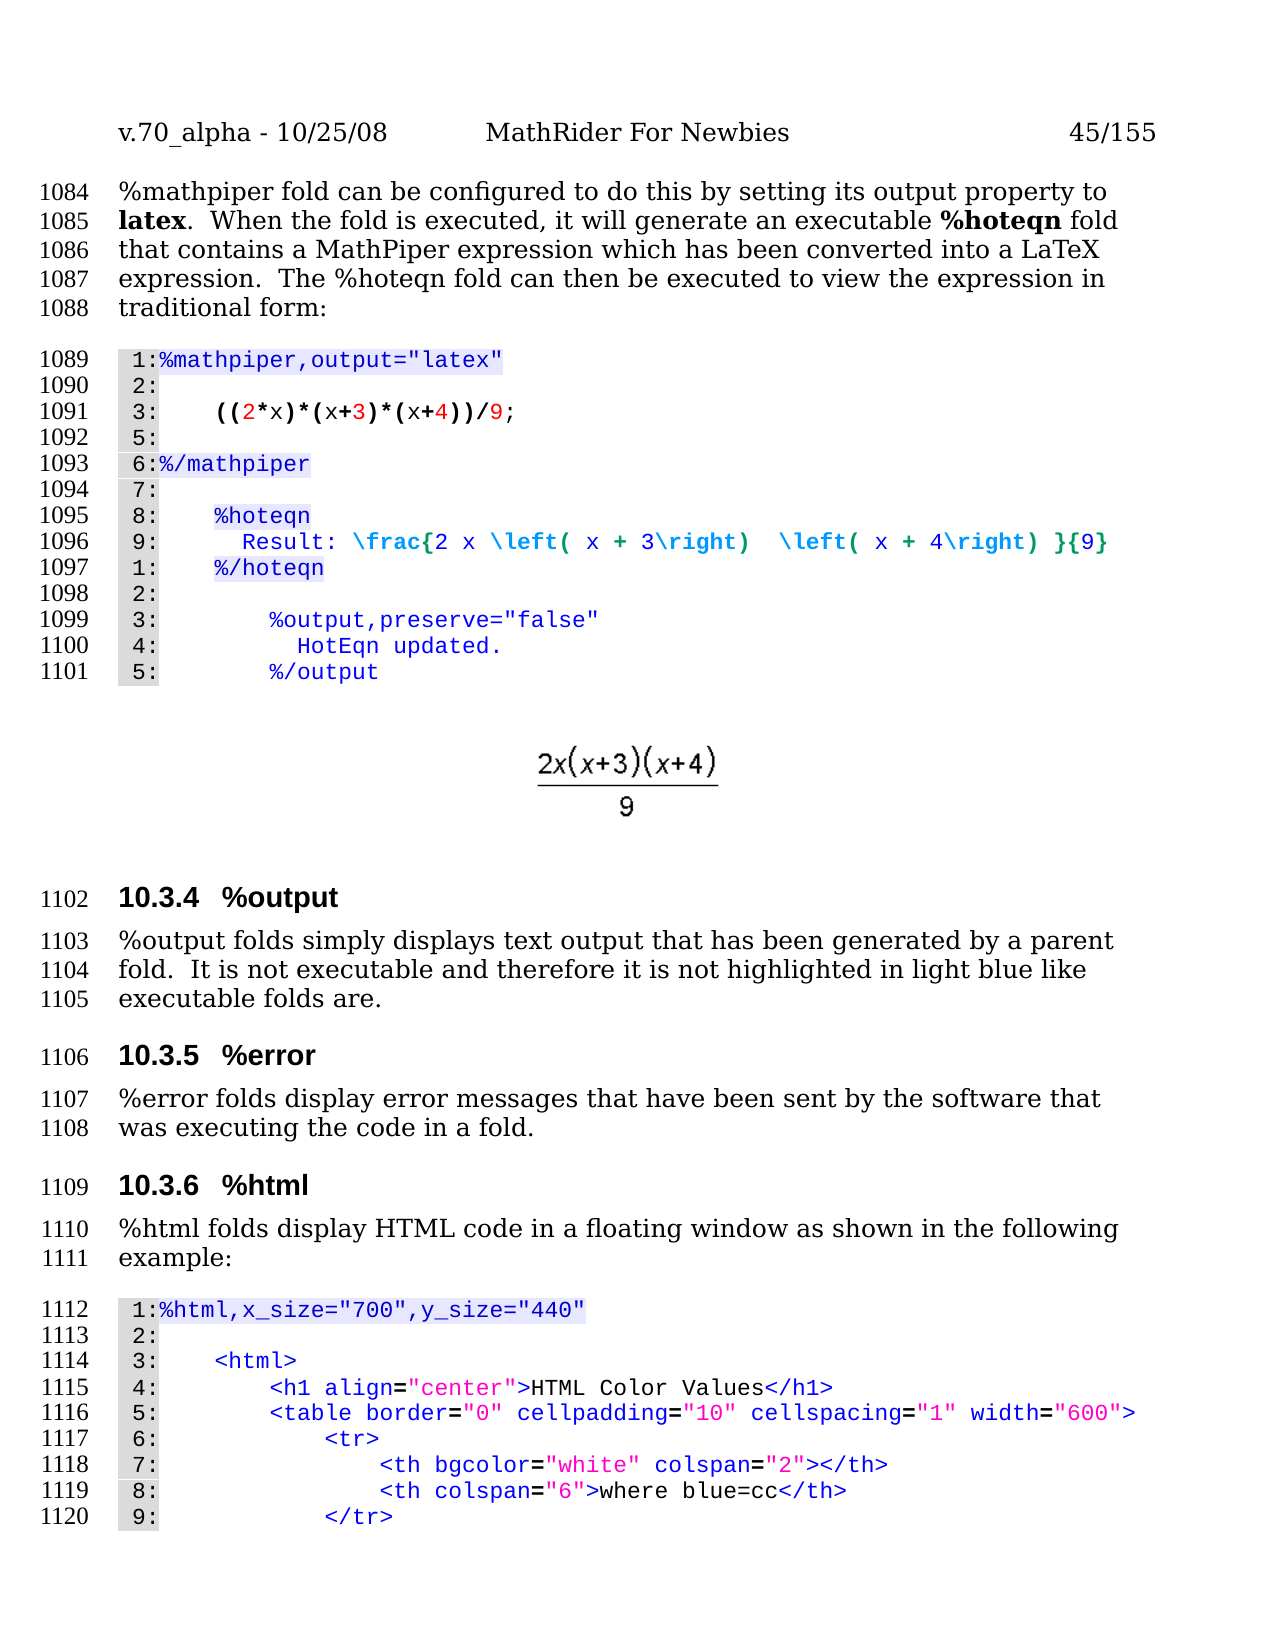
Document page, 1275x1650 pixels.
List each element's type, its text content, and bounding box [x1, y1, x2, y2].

text 3: ((2*x)*(x+3)*(x+4))/9; [118, 401, 1157, 427]
text 2: [118, 1324, 1157, 1350]
text 8: %hoteqn [118, 504, 1157, 530]
subtitle %output [118, 880, 1157, 913]
text 4: HotEqn updated. [118, 634, 1157, 660]
text 7: [118, 478, 1157, 504]
text 6: <tr> [118, 1428, 1157, 1454]
text 4: <h1 align="center">HTML Color Values</h1> [118, 1376, 1157, 1402]
text 9: Result: \frac{2 x \left( x + 3\right) \left( x + 4\right) }{9} [118, 530, 1157, 556]
text %error folds display error messages that have been sent by the software that was executing the code in a fold. [118, 1084, 1157, 1143]
picture [534, 741, 741, 829]
text 2: [118, 582, 1157, 608]
text 6:%/mathpiper [118, 452, 1157, 478]
text 7: <th bgcolor="white" colspan="2"></th> [118, 1454, 1157, 1479]
text %output folds simply displays text output that has been generated by a parent fold. It is not executable and therefore it is not highlighted in light blue like executable folds are. [118, 926, 1157, 1013]
text 3: %output,preserve="false" [118, 608, 1157, 634]
text 1:%mathpiper,output="latex" [118, 349, 1157, 375]
text %html folds display HTML code in a floating window as shown in the following example: [118, 1214, 1157, 1272]
text 5: %/output [118, 660, 1157, 686]
text 1: %/hoteqn [118, 556, 1157, 582]
text 5: [118, 427, 1157, 452]
subtitle %html [118, 1168, 1157, 1201]
text %mathpiper fold can be configured to do this by setting its output property to latex. When the fold is executed, it will generate an executable %hoteqn fold that contains a MathPiper expression which has been converted into a LaTeX expression. The %hoteqn fold can then be executed to view the expression in traditional form: [118, 177, 1157, 323]
text 5: <table border="0" cellpadding="10" cellspacing="1" width="600"> [118, 1402, 1157, 1428]
text 2: [118, 375, 1157, 401]
text 9: </tr> [118, 1506, 1157, 1531]
text 3: <html> [118, 1350, 1157, 1376]
subtitle %error [118, 1038, 1157, 1072]
text 1:%html,x_size="700",y_size="440" [118, 1298, 1157, 1324]
text 8: <th colspan="6">where blue=cc</th> [118, 1479, 1157, 1506]
